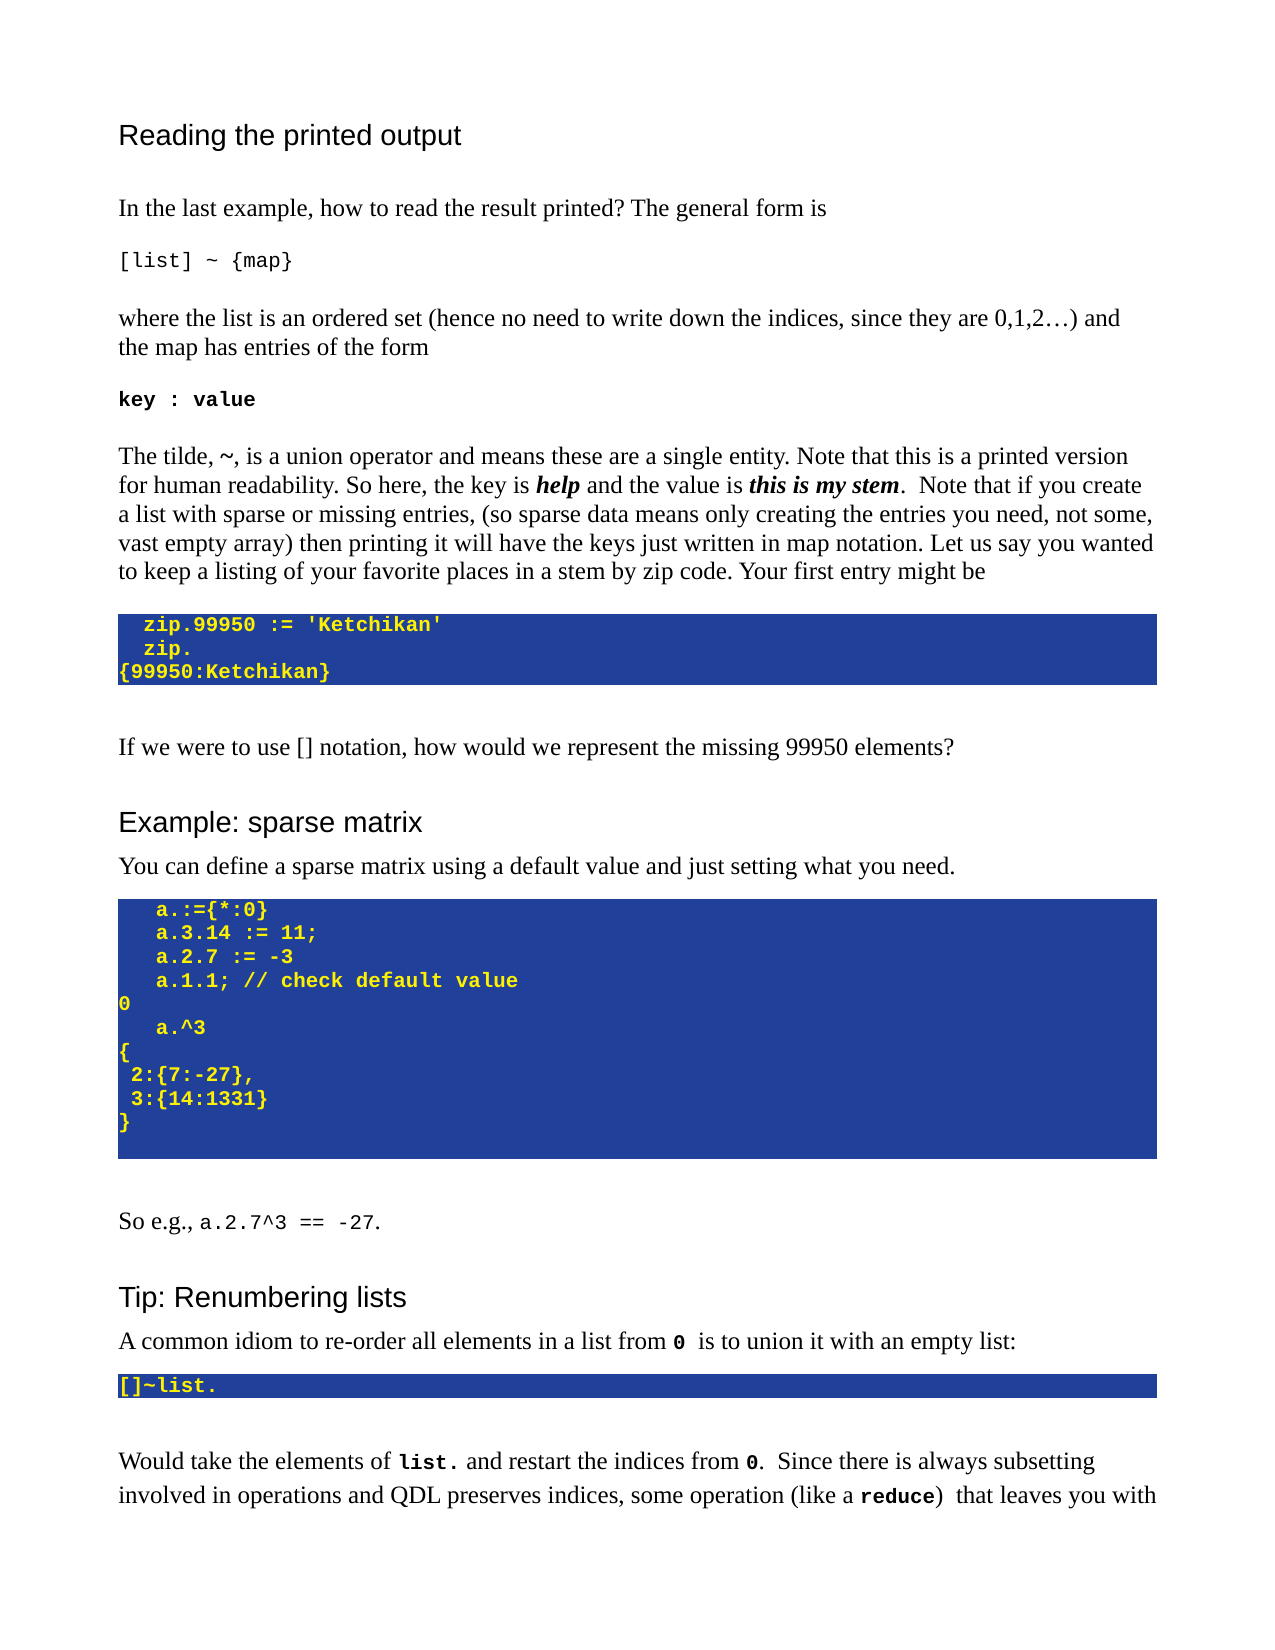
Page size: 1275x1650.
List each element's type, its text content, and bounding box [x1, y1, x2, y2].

text 0 [118, 993, 1157, 1017]
text a.1.1; // check default value [118, 970, 1157, 993]
subtitle Example: sparse matrix [118, 805, 1157, 839]
text 3:{14:1331} [118, 1088, 1157, 1112]
text where the list is an ordered set (hence no need to write down the indices, since they are 0,1,2…) and the map has entries of the form [118, 303, 1157, 360]
text zip.99950 := 'Ketchikan' [118, 614, 1157, 638]
text [list] ~ {map} [118, 250, 1157, 274]
subtitle Reading the printed output [118, 118, 1157, 152]
text a.^3 [118, 1017, 1157, 1041]
text []~list. [118, 1374, 1157, 1398]
text {99950:Ketchikan} [118, 661, 1157, 685]
text So e.g., a.2.7^3 == -27. [118, 1206, 1157, 1236]
subtitle Tip: Renumbering lists [118, 1280, 1157, 1313]
text zip. [118, 638, 1157, 661]
text Would take the elements of list. and restart the indices from 0. Since there is always subsetting involved in operations and QDL preserves indices, some operation (like a reduce) that leaves you with [118, 1446, 1157, 1509]
text a.:={*:0} [118, 899, 1157, 922]
text 2:{7:-27}, [118, 1064, 1157, 1088]
text key : value [118, 389, 1157, 413]
text } [118, 1112, 1157, 1135]
text If we were to use [] notation, how would we represent the missing 99950 elements? [118, 732, 1157, 761]
text The tilde, ~, is a union operator and means these are a single entity. Note that this is a printed version for human readability. So here, the key is help and the value is this is my stem. Note that if you create a list with sparse or missing entries, (so sparse data means only creating the entries you need, not some, vast empty array) then printing it will have the keys just written in map notation. Let us say you wanted to keep a listing of your favorite places in a stem by zip code. Your first entry might be [118, 441, 1157, 585]
text { [118, 1041, 1157, 1064]
text You can define a sparse matrix using a default value and just setting what you need. [118, 851, 1157, 880]
text a.3.14 := 11; [118, 922, 1157, 946]
text A common idiom to re-order all elements in a list from 0 is to union it with an empty list: [118, 1326, 1157, 1356]
text In the last example, how to read the result printed? The general form is [118, 193, 1157, 222]
text a.2.7 := -3 [118, 946, 1157, 970]
